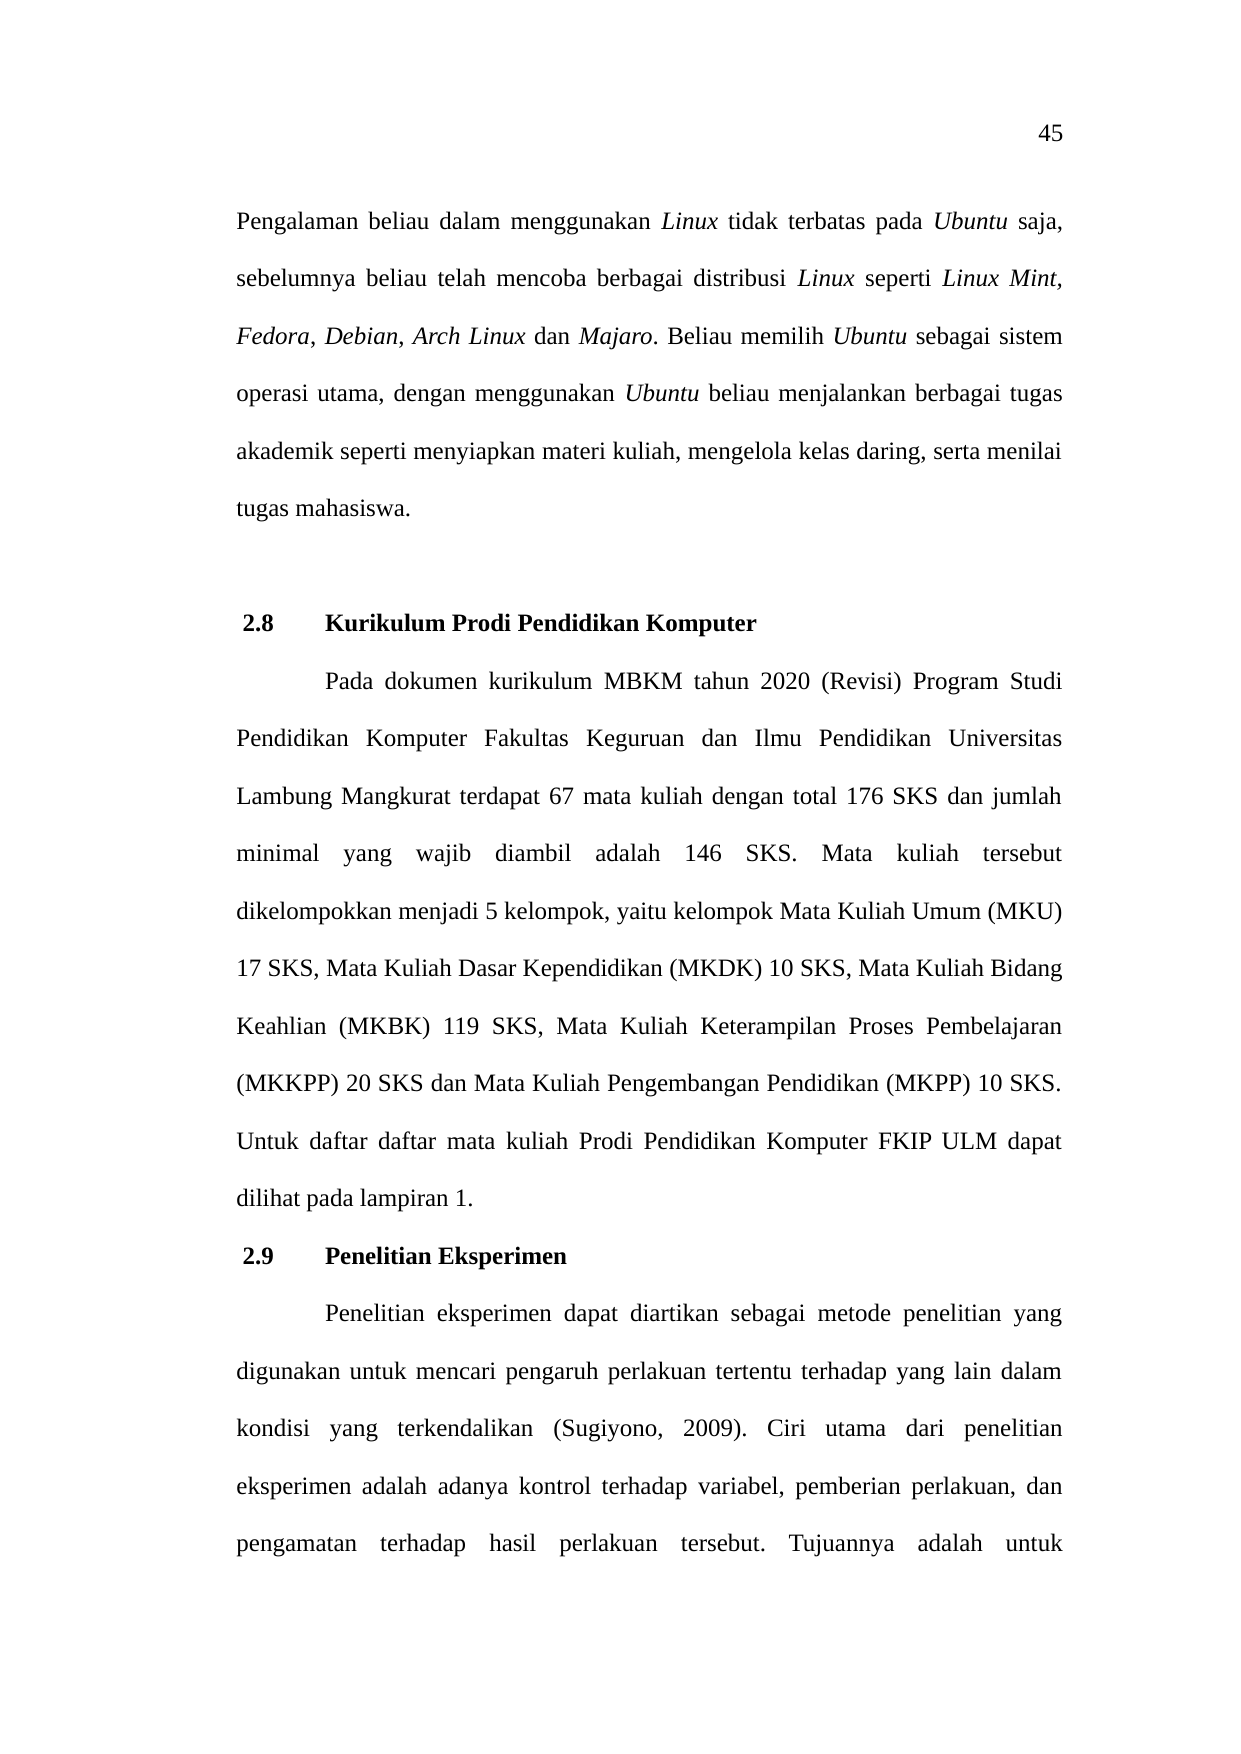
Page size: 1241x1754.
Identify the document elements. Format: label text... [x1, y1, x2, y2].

text Pengalaman beliau dalam menggunakan Linux tidak terbatas pada Ubuntu saja, sebelumnya beliau telah mencoba berbagai distribusi Linux seperti Linux Mint, Fedora, Debian, Arch Linux dan Majaro. Beliau memilih Ubuntu sebagai sistem operasi utama, dengan menggunakan Ubuntu beliau menjalankan berbagai tugas akademik seperti menyiapkan materi kuliah, mengelola kelas daring, serta menilai tugas mahasiswa. [236, 206, 1063, 522]
text Penelitian eksperimen dapat diartikan sebagai metode penelitian yang digunakan untuk mencari pengaruh perlakuan tertentu terhadap yang lain dalam kondisi yang terkendalikan (Sugiyono, 2009). Ciri utama dari penelitian eksperimen adalah adanya kontrol terhadap variabel, pemberian perlakuan, dan pengamatan terhadap hasil perlakuan tersebut. Tujuannya adalah untuk [236, 1298, 1063, 1557]
subtitle Penelitian Eksperimen [236, 1241, 1063, 1270]
subtitle Kurikulum Prodi Pendidikan Komputer [236, 608, 1063, 637]
text Pada dokumen kurikulum MBKM tahun 2020 (Revisi) Program Studi Pendidikan Komputer Fakultas Keguruan dan Ilmu Pendidikan Universitas Lambung Mangkurat terdapat 67 mata kuliah dengan total 176 SKS dan jumlah minimal yang wajib diambil adalah 146 SKS. Mata kuliah tersebut dikelompokkan menjadi 5 kelompok, yaitu kelompok Mata Kuliah Umum (MKU) 17 SKS, Mata Kuliah Dasar Kependidikan (MKDK) 10 SKS, Mata Kuliah Bidang Keahlian (MKBK) 119 SKS, Mata Kuliah Keterampilan Proses Pembelajaran (MKKPP) 20 SKS dan Mata Kuliah Pengembangan Pendidikan (MKPP) 10 SKS. Untuk daftar daftar mata kuliah Prodi Pendidikan Komputer FKIP ULM dapat dilihat pada lampiran 1. [236, 666, 1063, 1212]
